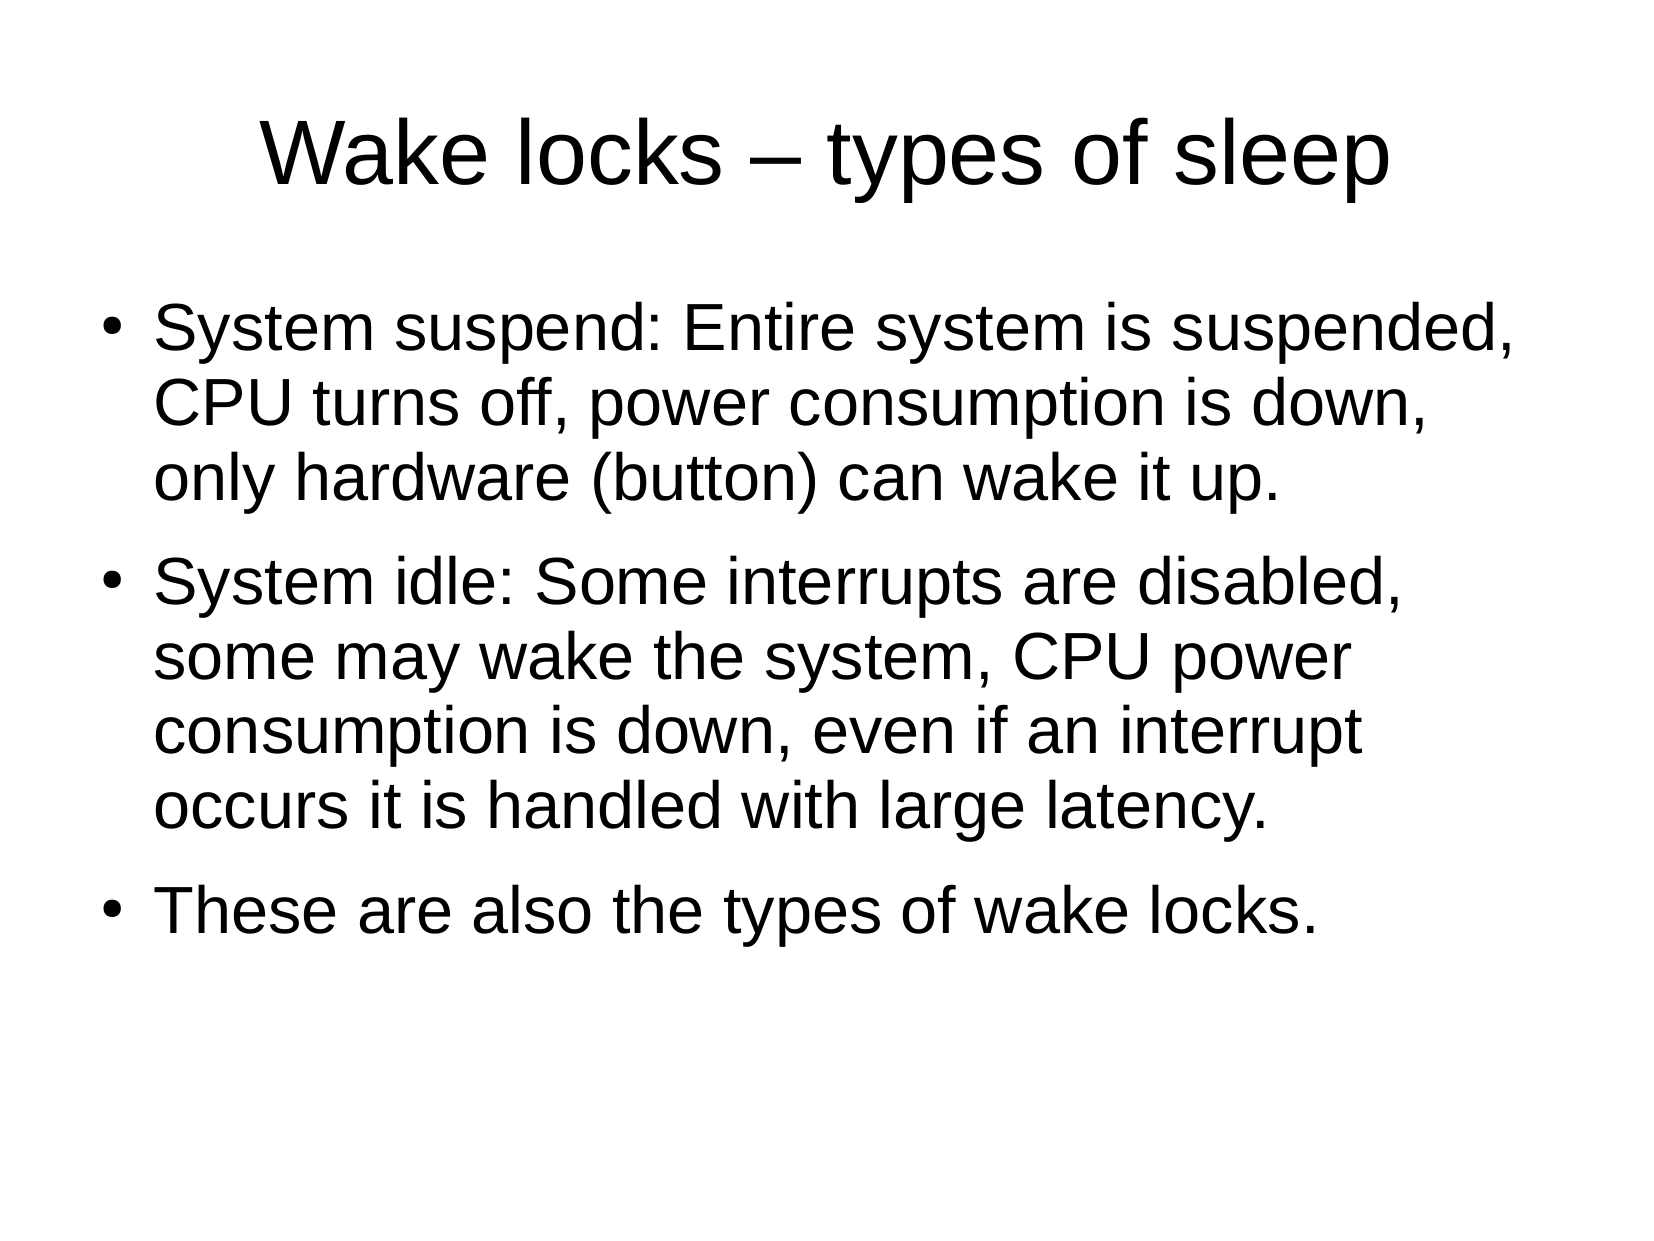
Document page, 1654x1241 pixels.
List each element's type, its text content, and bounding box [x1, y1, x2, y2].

title Wake locks – types of sleep [82, 49, 1571, 257]
list System suspend: Entire system is suspended, CPU turns off, power consumption is down, only hardware (button) can wake it up. System idle: Some interrupts are disabled, some may wake the system, CPU power consumption is down, even if an interrupt occurs it is handled with large latency. These are also the types of wake locks. [82, 290, 1571, 1109]
